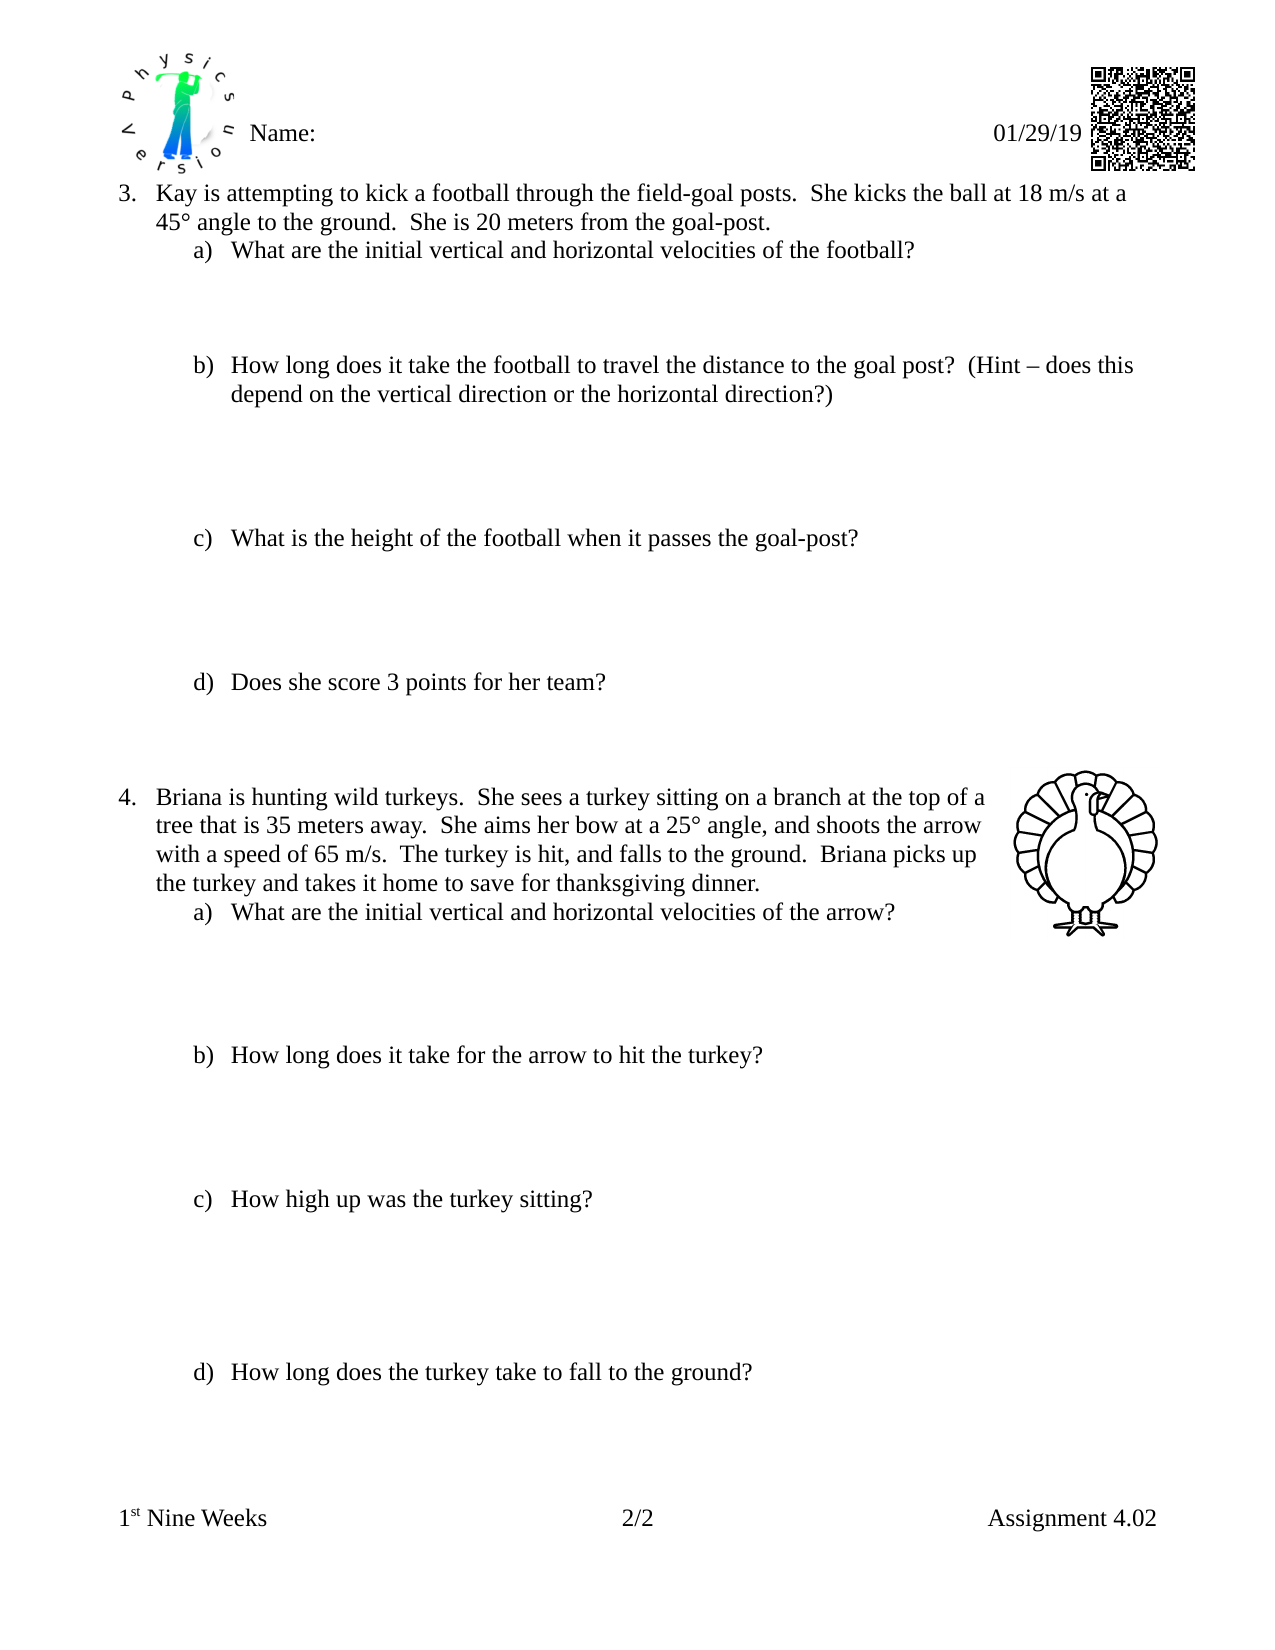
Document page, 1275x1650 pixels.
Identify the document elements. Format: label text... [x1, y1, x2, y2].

list Briana is hunting wild turkeys. She sees a turkey sitting on a branch at the top of a tree that is 35 meters away. She aims her bow at a 25° angle, and shoots the arrow with a speed of 65 m/s. The turkey is hit, and falls to the ground. Briana picks up the turkey and takes it home to save for thanksgiving dinner. [118, 782, 1010, 897]
list Does she score 3 points for her team? [193, 667, 1157, 696]
list What are the initial vertical and horizontal velocities of the arrow? [193, 897, 1010, 926]
list What is the height of the football when it passes the goal-post? [193, 523, 1157, 552]
picture [1010, 767, 1160, 940]
picture [121, 53, 235, 174]
list What are the initial vertical and horizontal velocities of the football? [193, 236, 1157, 264]
list How long does it take the football to travel the distance to the goal post? (Hint – does this depend on the vertical direction or the horizontal direction?) [193, 351, 1157, 408]
list How high up was the turkey sitting? [193, 1184, 1157, 1213]
list Kay is attempting to kick a football through the field-goal posts. She kicks the ball at 18 m/s at a 45° angle to the ground. She is 20 meters from the goal-post. [118, 176, 1157, 236]
list How long does the turkey take to fall to the ground? [193, 1357, 1157, 1386]
picture [1082, 58, 1203, 179]
list How long does it take for the arrow to hit the turkey? [193, 1041, 1157, 1069]
